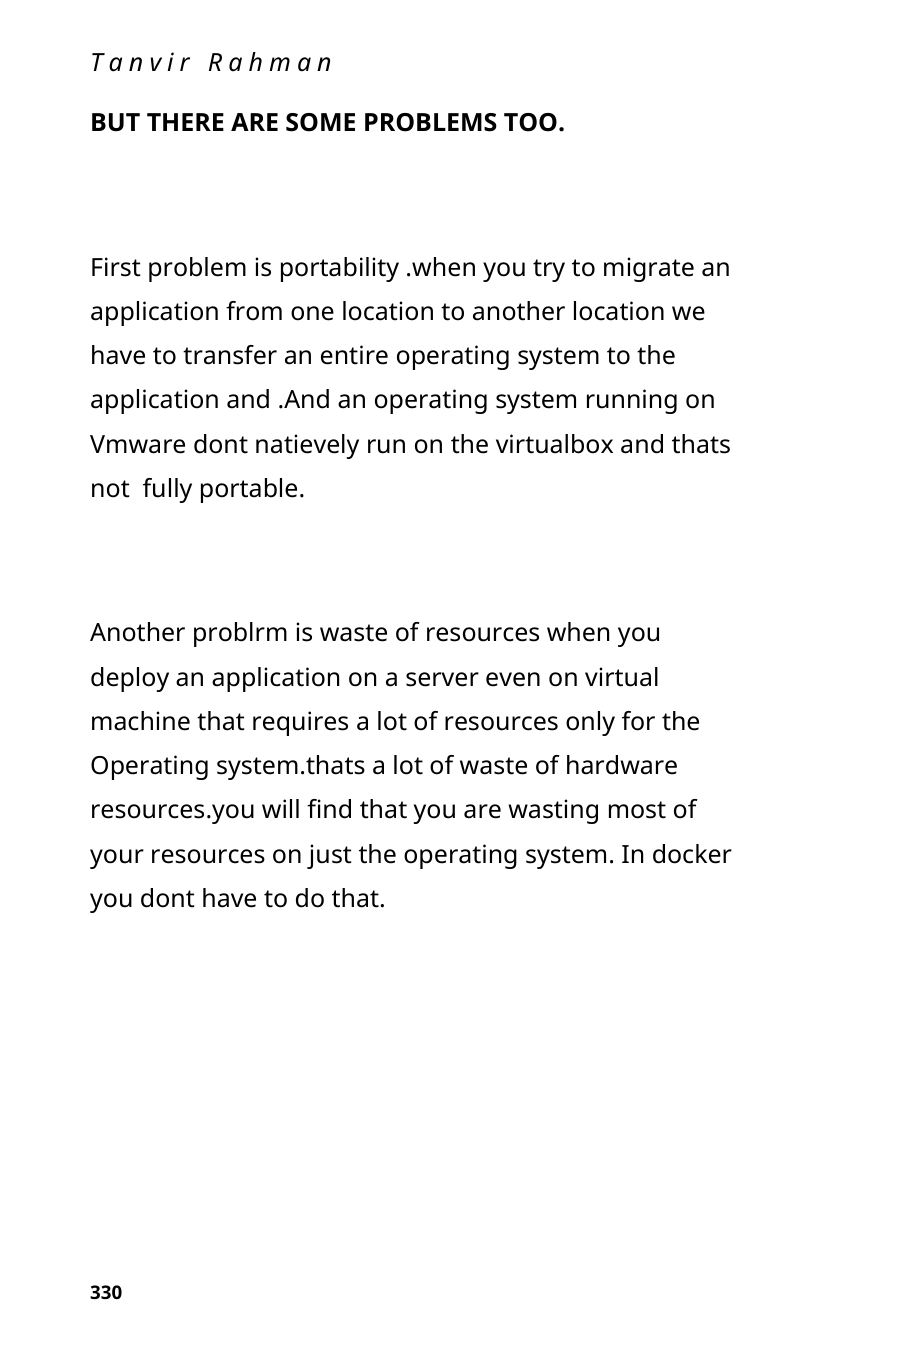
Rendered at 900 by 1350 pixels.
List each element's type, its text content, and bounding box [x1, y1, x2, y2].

text First problem is portability .when you try to migrate an application from one location to another location we have to transfer an entire operating system to the application and .And an operating system running on Vmware dont natievely run on the virtualbox and thats not fully portable. [90, 249, 735, 505]
text BUT THERE ARE SOME PROBLEMS TOO. [90, 105, 735, 139]
text Another problrm is waste of resources when you deploy an application on a server even on virtual machine that requires a lot of resources only for the Operating system.thats a lot of waste of hardware resources.you will find that you are wasting most of your resources on just the operating system. In docker you dont have to do that. [90, 615, 735, 914]
